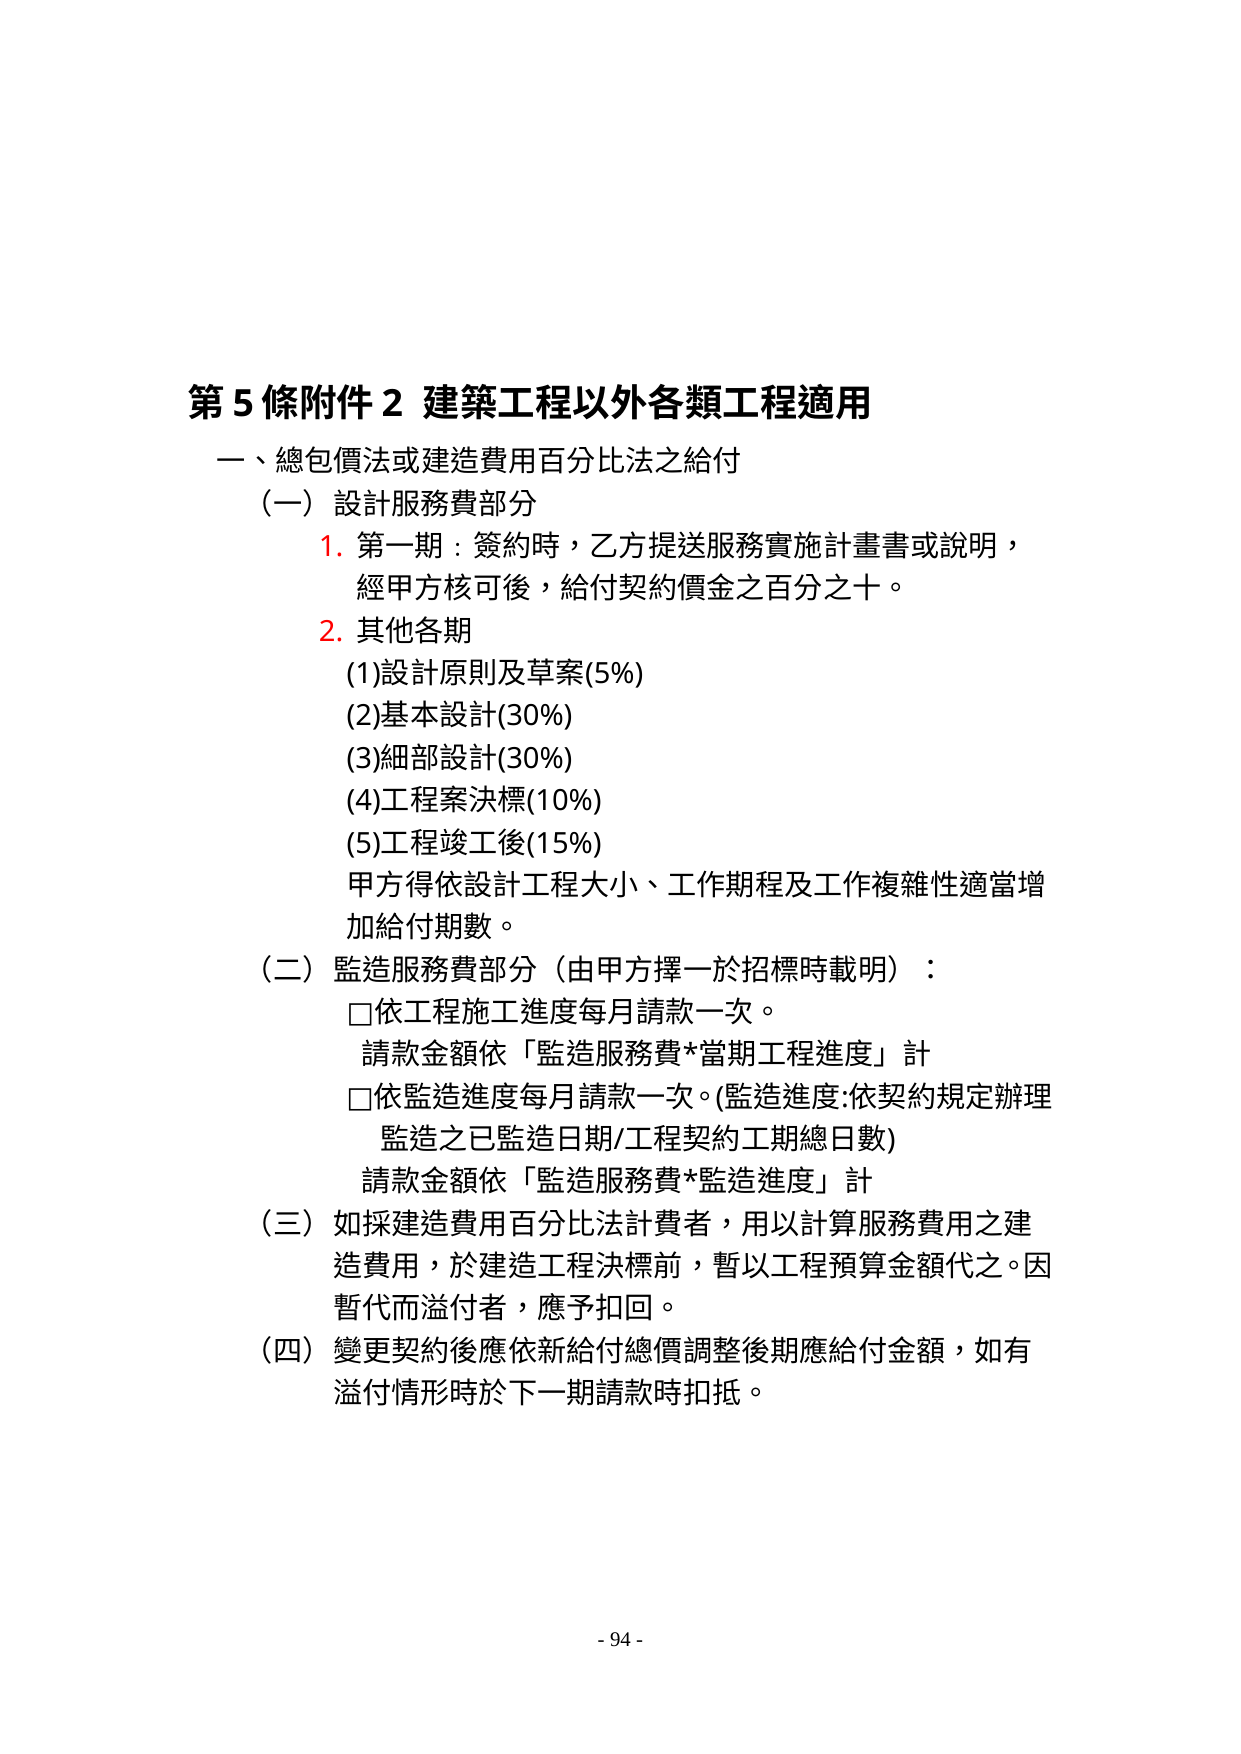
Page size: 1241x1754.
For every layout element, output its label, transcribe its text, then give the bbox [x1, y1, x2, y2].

list 變更契約後應依新給付總價調整後期應給付金額，如有溢付情形時於下一期請款時扣抵。 [244, 1327, 1053, 1412]
list 如採建造費用百分比法計費者，用以計算服務費用之建造費用，於建造工程決標前，暫以工程預算金額代之。因暫代而溢付者，應予扣回。 [244, 1200, 1053, 1327]
list 監造服務費部分（由甲方擇一於招標時載明）： [244, 946, 1053, 988]
text 甲方得依設計工程大小、工作期程及工作複雜性適當增加給付期數。 [346, 862, 1053, 946]
text 請款金額依「監造服務費*監造進度」計 [346, 1158, 1053, 1200]
list 第一期﹕簽約時，乙方提送服務實施計畫書或說明，經甲方核可後，給付契約價金之百分之十。 [319, 522, 1053, 607]
text 第5條附件2 建築工程以外各類工程適用 [187, 363, 1053, 438]
text (2)基本設計(30%) [288, 692, 1053, 734]
text (4)工程案決標(10%) [288, 777, 1053, 819]
list 其他各期 [319, 607, 1053, 649]
text □依工程施工進度每月請款一次。 [288, 988, 1053, 1031]
list 設計服務費部分 [244, 480, 1053, 522]
text 一、總包價法或建造費用百分比法之給付 [187, 438, 1053, 480]
text □依監造進度每月請款一次。(監造進度:依契約規定辦理監造之已監造日期/工程契約工期總日數) [346, 1073, 1053, 1158]
text (3)細部設計(30%) [288, 734, 1053, 777]
text (1)設計原則及草案(5%) [288, 649, 1053, 692]
text (5)工程竣工後(15%) [288, 819, 1053, 862]
text 請款金額依「監造服務費*當期工程進度」計 [288, 1031, 1053, 1073]
